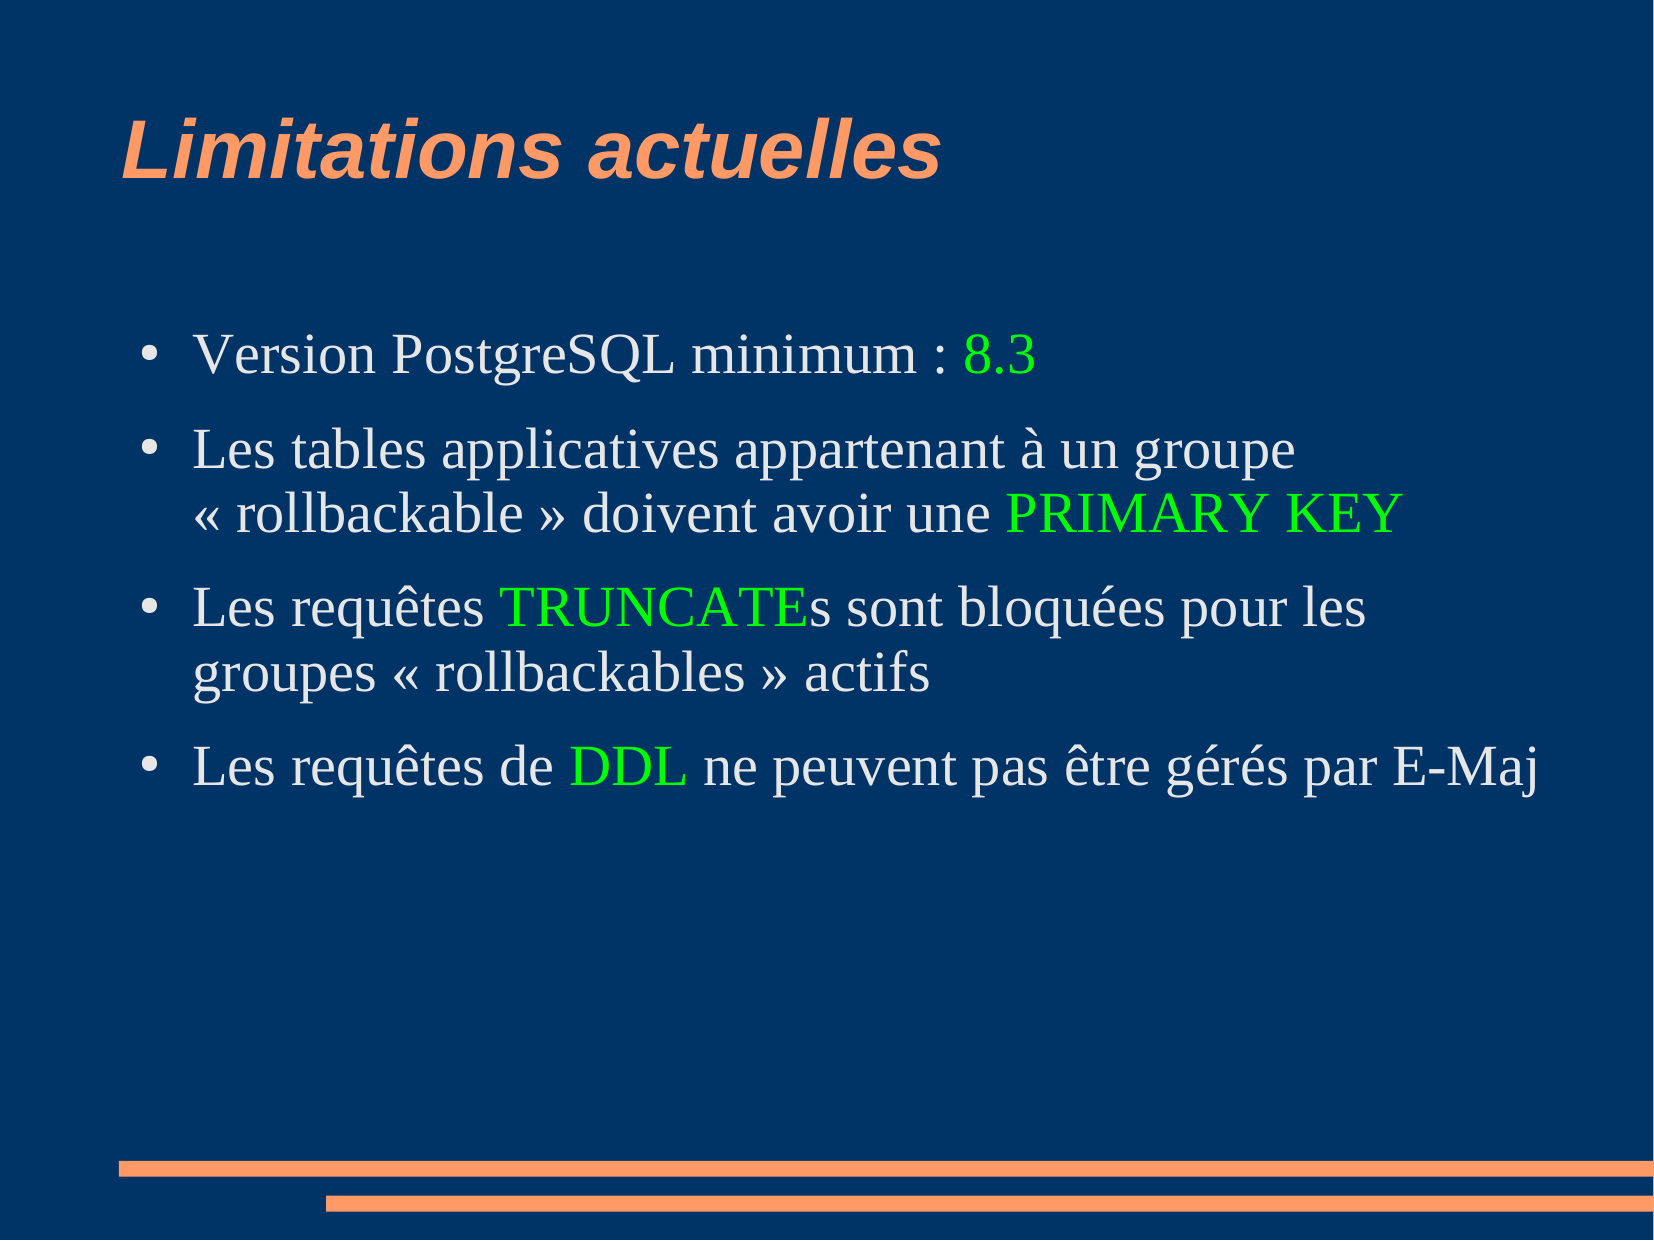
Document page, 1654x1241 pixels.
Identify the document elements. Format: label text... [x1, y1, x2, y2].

list Version PostgreSQL minimum : 8.3 Les tables applicatives appartenant à un groupe « rollbackable » doivent avoir une PRIMARY KEY Les requêtes TRUNCATEs sont bloquées pour les groupes « rollbackables » actifs Les requêtes de DDL ne peuvent pas être gérés par E-Maj [121, 322, 1561, 1118]
title Limitations actuelles [121, 53, 1534, 246]
